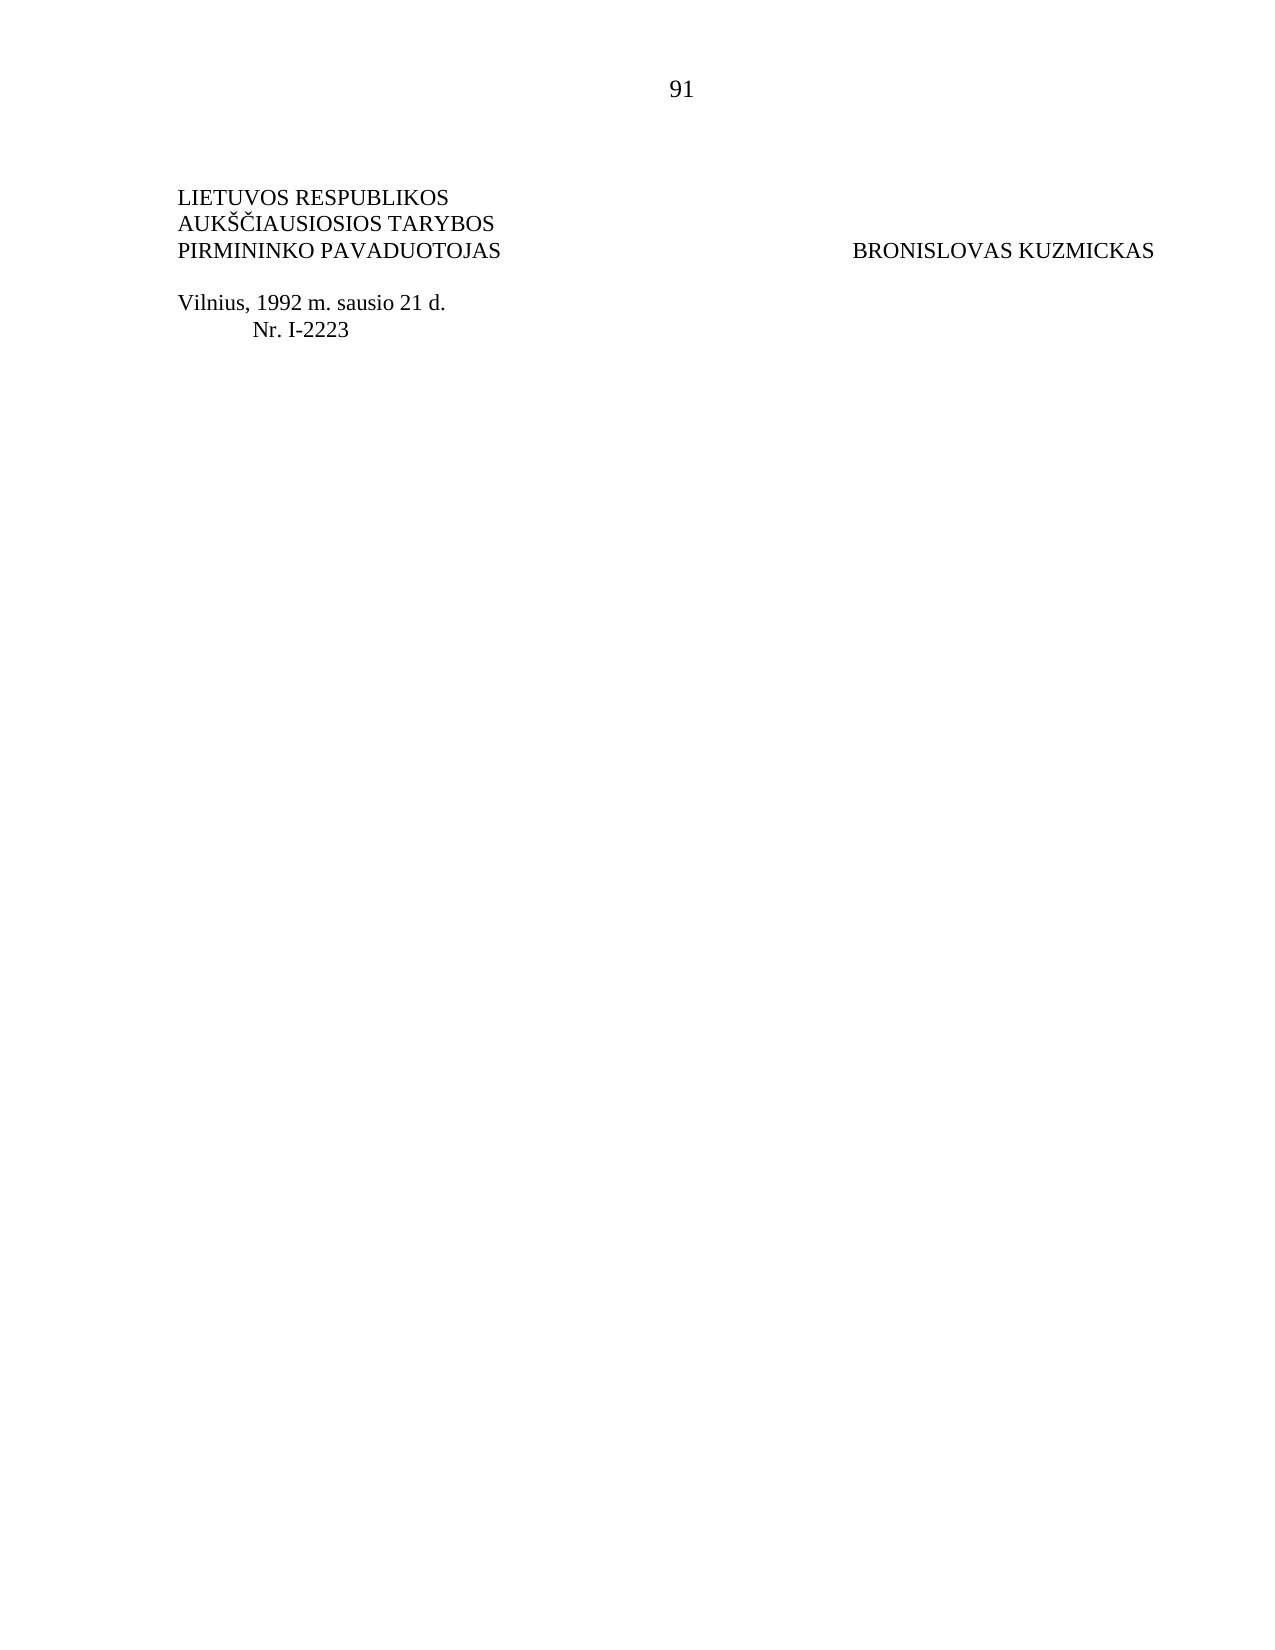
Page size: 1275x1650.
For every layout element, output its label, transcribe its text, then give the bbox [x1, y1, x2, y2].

text PIRMININKO PAVADUOTOJAS BRONISLOVAS KUZMICKAS [177, 237, 1186, 263]
text AUKŠČIAUSIOSIOS TARYBOS [177, 210, 1186, 237]
text Nr. I-2223 [177, 316, 1186, 342]
text LIETUVOS RESPUBLIKOS [177, 184, 1186, 210]
text Vilnius, 1992 m. sausio 21 d. [177, 289, 1186, 316]
